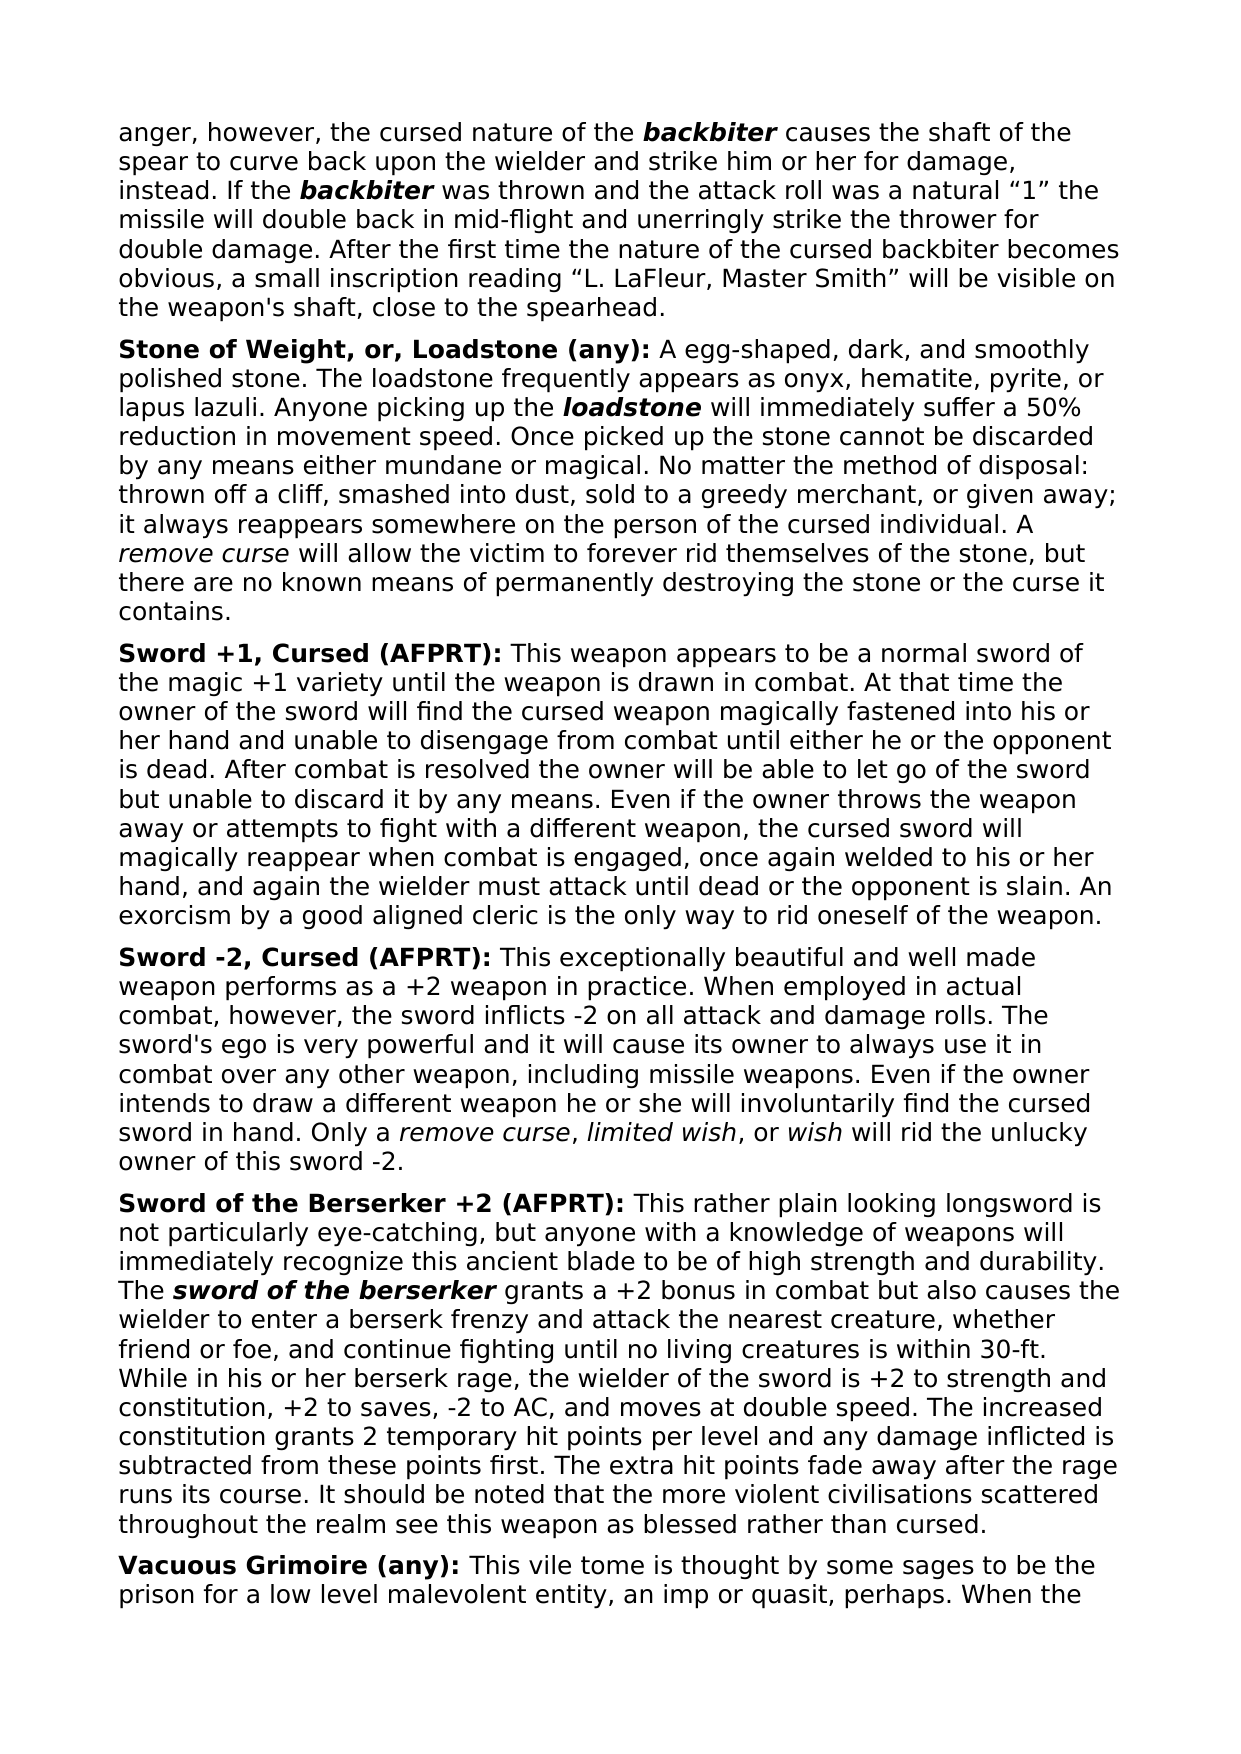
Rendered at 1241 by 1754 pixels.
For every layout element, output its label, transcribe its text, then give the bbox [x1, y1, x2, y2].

text Sword of the Berserker +2 (AFPRT): This rather plain looking longsword is not particularly eye-catching, but anyone with a knowledge of weapons will immediately recognize this ancient blade to be of high strength and durability. The sword of the berserker grants a +2 bonus in combat but also causes the wielder to enter a berserk frenzy and attack the nearest creature, whether friend or foe, and continue fighting until no living creatures is within 30-ft. While in his or her berserk rage, the wielder of the sword is +2 to strength and constitution, +2 to saves, -2 to AC, and moves at double speed. The increased constitution grants 2 temporary hit points per level and any damage inflicted is subtracted from these points first. The extra hit points fade away after the rage runs its course. It should be noted that the more violent civilisations scattered throughout the realm see this weapon as blessed rather than cursed. [118, 1189, 1122, 1539]
text Stone of Weight, or, Loadstone (any): A egg-shaped, dark, and smoothly polished stone. The loadstone frequently appears as onyx, hematite, pyrite, or lapus lazuli. Anyone picking up the loadstone will immediately suffer a 50% reduction in movement speed. Once picked up the stone cannot be discarded by any means either mundane or magical. No matter the method of disposal: thrown off a cliff, smashed into dust, sold to a greedy merchant, or given away; it always reappears somewhere on the person of the cursed individual. A remove curse will allow the victim to forever rid themselves of the stone, but there are no known means of permanently destroying the stone or the curse it contains. [118, 335, 1122, 626]
text Sword -2, Cursed (AFPRT): This exceptionally beautiful and well made weapon performs as a +2 weapon in practice. When employed in actual combat, however, the sword inflicts -2 on all attack and damage rolls. The sword's ego is very powerful and it will cause its owner to always use it in combat over any other weapon, including missile weapons. Even if the owner intends to draw a different weapon he or she will involuntarily find the cursed sword in hand. Only a remove curse, limited wish, or wish will rid the unlucky owner of this sword -2. [118, 943, 1122, 1176]
text Sword +1, Cursed (AFPRT): This weapon appears to be a normal sword of the magic +1 variety until the weapon is drawn in combat. At that time the owner of the sword will find the cursed weapon magically fastened into his or her hand and unable to disengage from combat until either he or the opponent is dead. After combat is resolved the owner will be able to let go of the sword but unable to discard it by any means. Even if the owner throws the weapon away or attempts to fight with a different weapon, the cursed sword will magically reappear when combat is engaged, once again welded to his or her hand, and again the wielder must attack until dead or the opponent is slain. An exorcism by a good aligned cleric is the only way to rid oneself of the weapon. [118, 639, 1122, 931]
text anger, however, the cursed nature of the backbiter causes the shaft of the spear to curve back upon the wielder and strike him or her for damage, instead. If the backbiter was thrown and the attack roll was a natural “1” the missile will double back in mid-flight and unerringly strike the thrower for double damage. After the first time the nature of the cursed backbiter becomes obvious, a small inscription reading “L. LaFleur, Master Smith” will be visible on the weapon's shaft, close to the spearhead. [118, 118, 1122, 322]
text Vacuous Grimoire (any): This vile tome is thought by some sages to be the prison for a low level malevolent entity, an imp or quasit, perhaps. When the [118, 1551, 1122, 1610]
